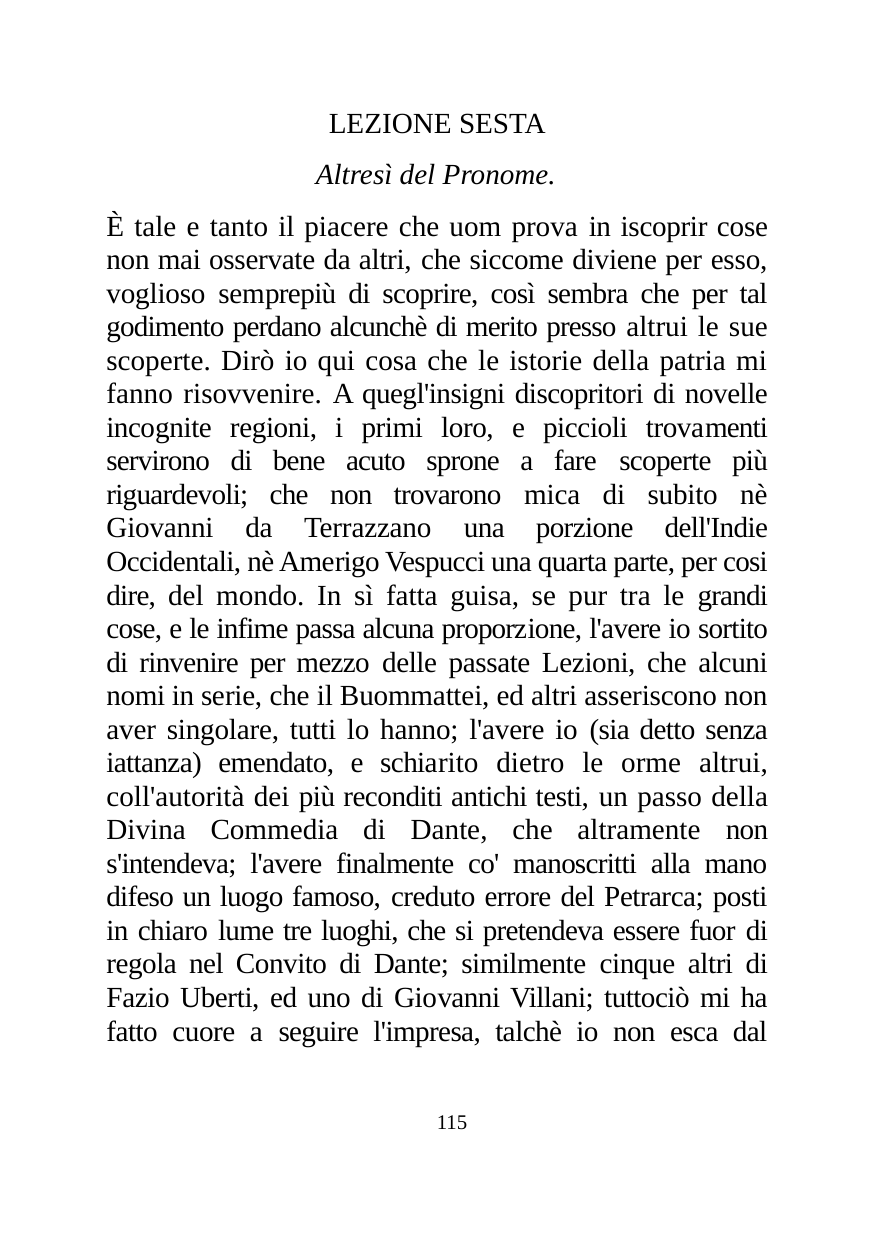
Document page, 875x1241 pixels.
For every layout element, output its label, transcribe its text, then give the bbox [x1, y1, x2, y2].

text È tale e tanto il piacere che uom prova in iscoprir cose non mai osservate da altri, che siccome diviene per esso, voglioso semprepiù di scoprire, così sembra che per tal godimento perdano alcunchè di merito presso altrui le sue scoperte. Dirò io qui cosa che le istorie della patria mi fanno risovvenire. A quegl'insigni discopritori di novelle incognite regioni, i primi loro, e piccioli trovamenti servirono di bene acuto sprone a fare scoperte più riguardevoli; che non trovarono mica di subito nè Giovanni da Terrazzano una porzione dell'Indie Occidentali, nè Amerigo Vespucci una quarta parte, per cosi dire, del mondo. In sì fatta guisa, se pur tra le grandi cose, e le infime passa alcuna proporzione, l'avere io sortito di rinvenire per mezzo delle passate Lezioni, che alcuni nomi in serie, che il Buommattei, ed altri asseriscono non aver singolare, tutti lo hanno; l'avere io (sia detto senza iattanza) emendato, e schiarito dietro le orme altrui, coll'autorità dei più reconditi antichi testi, un passo della Divina Commedia di Dante, che altramente non s'intendeva; l'avere finalmente co' manoscritti alla mano difeso un luogo famoso, creduto errore del Petrarca; posti in chiaro lume tre luoghi, che si pretendeva essere fuor di regola nel Convito di Dante; similmente cinque altri di Fazio Uberti, ed uno di Giovanni Villani; tuttociò mi ha fatto cuore a seguire l'impresa, talchè io non esca dal [106, 209, 768, 1047]
text LEZIONE SESTA [106, 106, 768, 140]
text Altresì del Pronome. [106, 157, 768, 191]
